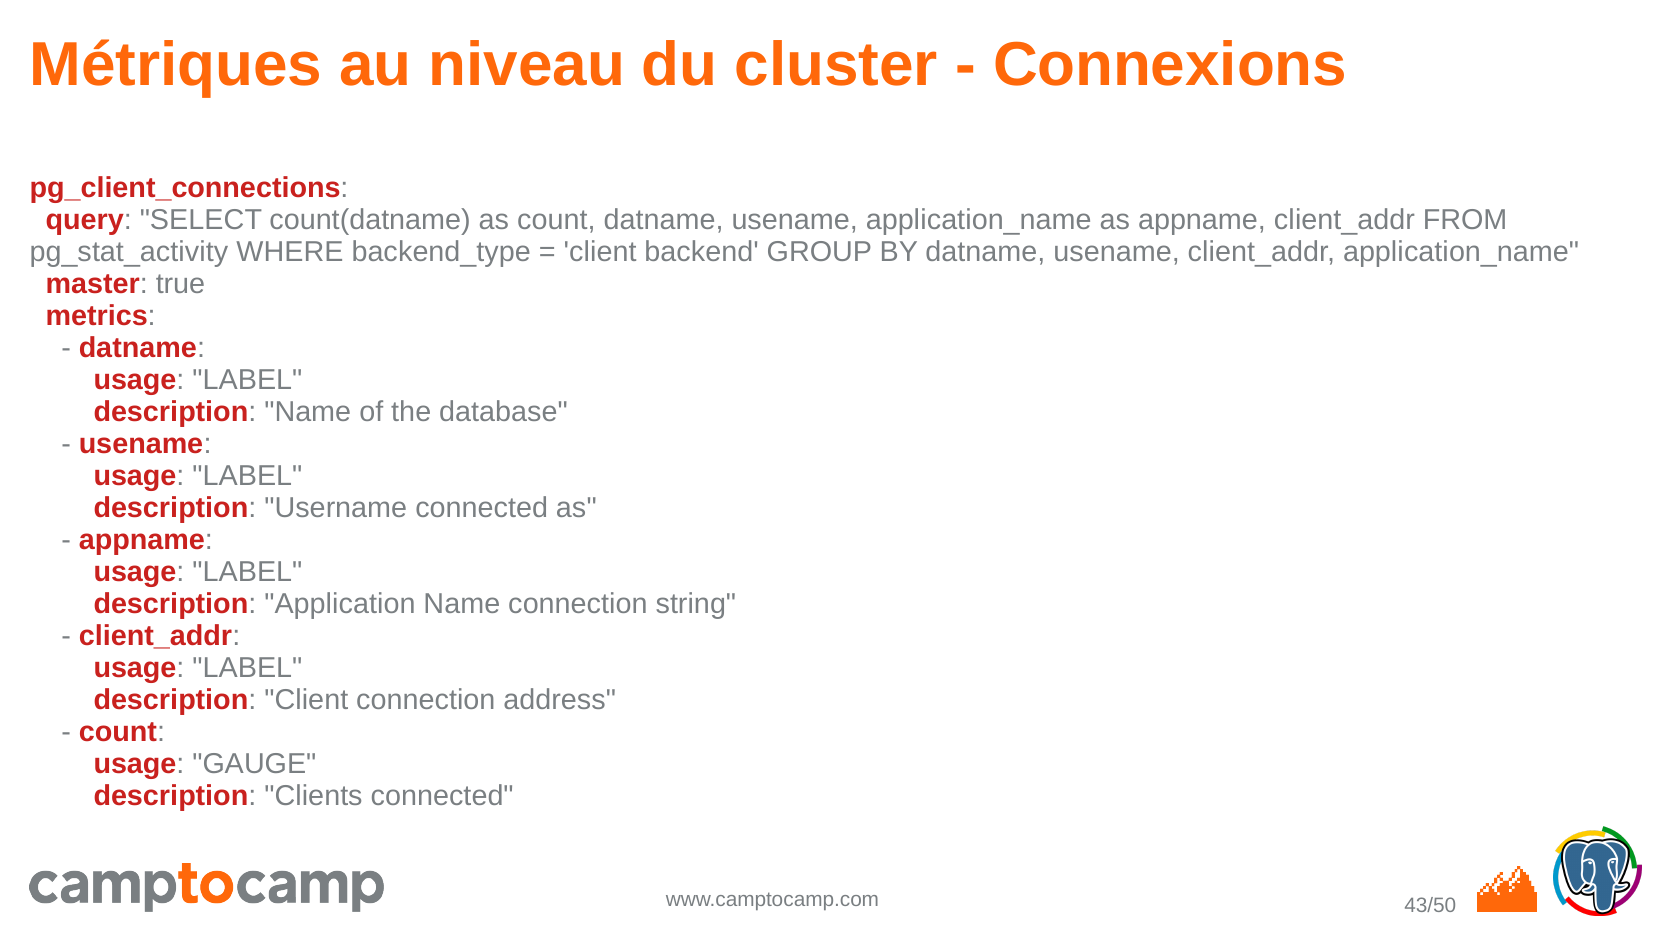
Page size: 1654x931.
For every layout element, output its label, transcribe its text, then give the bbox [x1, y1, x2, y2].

title Métriques au niveau du cluster - Connexions [29, 29, 1625, 156]
list pg_client_connections: query: "SELECT count(datname) as count, datname, usename, application_name as appname, client_addr FROM pg_stat_activity WHERE backend_type = 'client backend' GROUP BY datname, usename, client_addr, application_name" master: true metrics: - datname: usage: "LABEL" description: "Name of the database" - usename: usage: "LABEL" description: "Username connected as" - appname: usage: "LABEL" description: "Application Name connection string" - client_addr: usage: "LABEL" description: "Client connection address" - count: usage: "GAUGE" description: "Clients connected" [29, 171, 1625, 827]
picture [29, 863, 384, 912]
picture [1477, 866, 1537, 912]
picture [1553, 826, 1642, 916]
